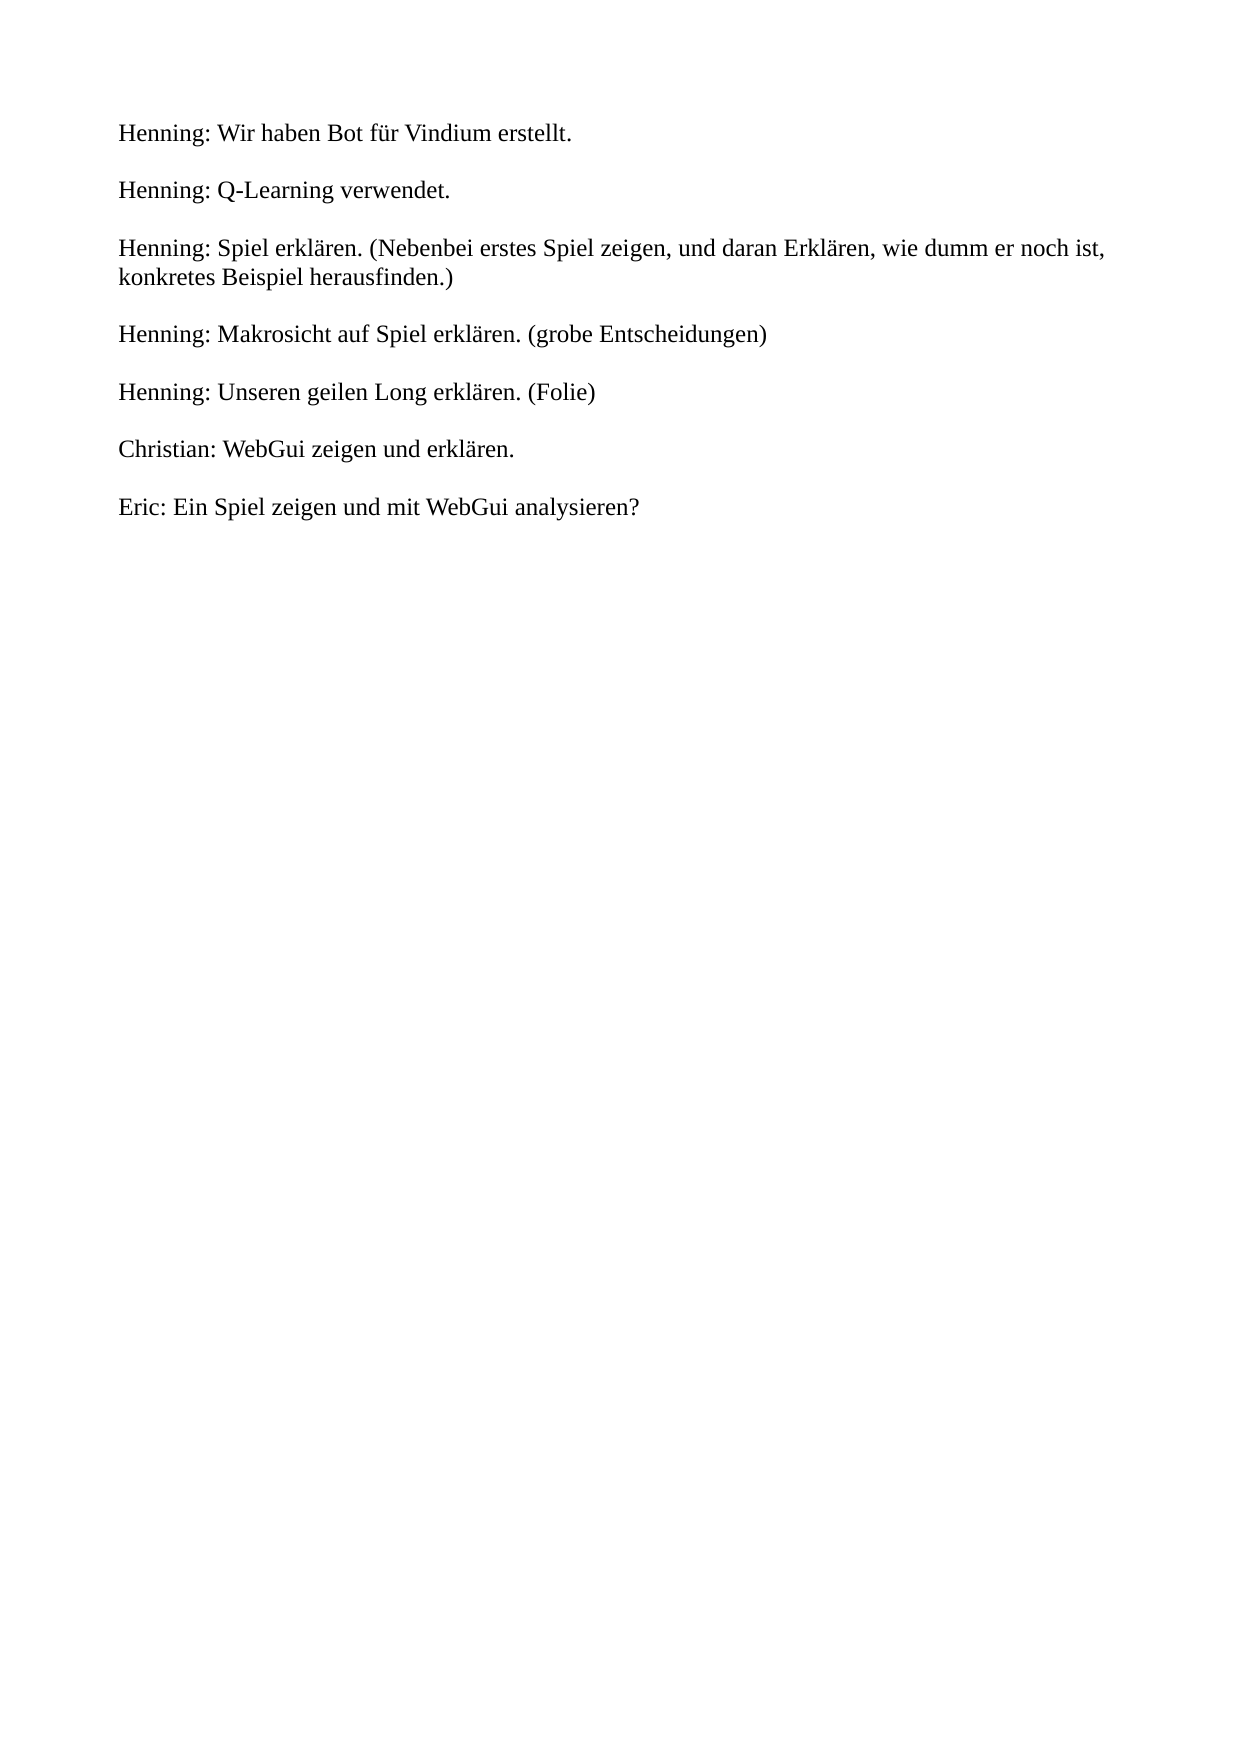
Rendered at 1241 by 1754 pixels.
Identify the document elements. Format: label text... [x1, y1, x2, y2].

text Eric: Ein Spiel zeigen und mit WebGui analysieren? [118, 492, 1122, 521]
text Christian: WebGui zeigen und erklären. [118, 434, 1122, 463]
text Henning: Wir haben Bot für Vindium erstellt. [118, 118, 1122, 147]
text Henning: Unseren geilen Long erklären. (Folie) [118, 377, 1122, 406]
text Henning: Makrosicht auf Spiel erklären. (grobe Entscheidungen) [118, 319, 1122, 348]
text Henning: Spiel erklären. (Nebenbei erstes Spiel zeigen, und daran Erklären, wie dumm er noch ist, konkretes Beispiel herausfinden.) [118, 233, 1122, 291]
text Henning: Q-Learning verwendet. [118, 176, 1122, 204]
